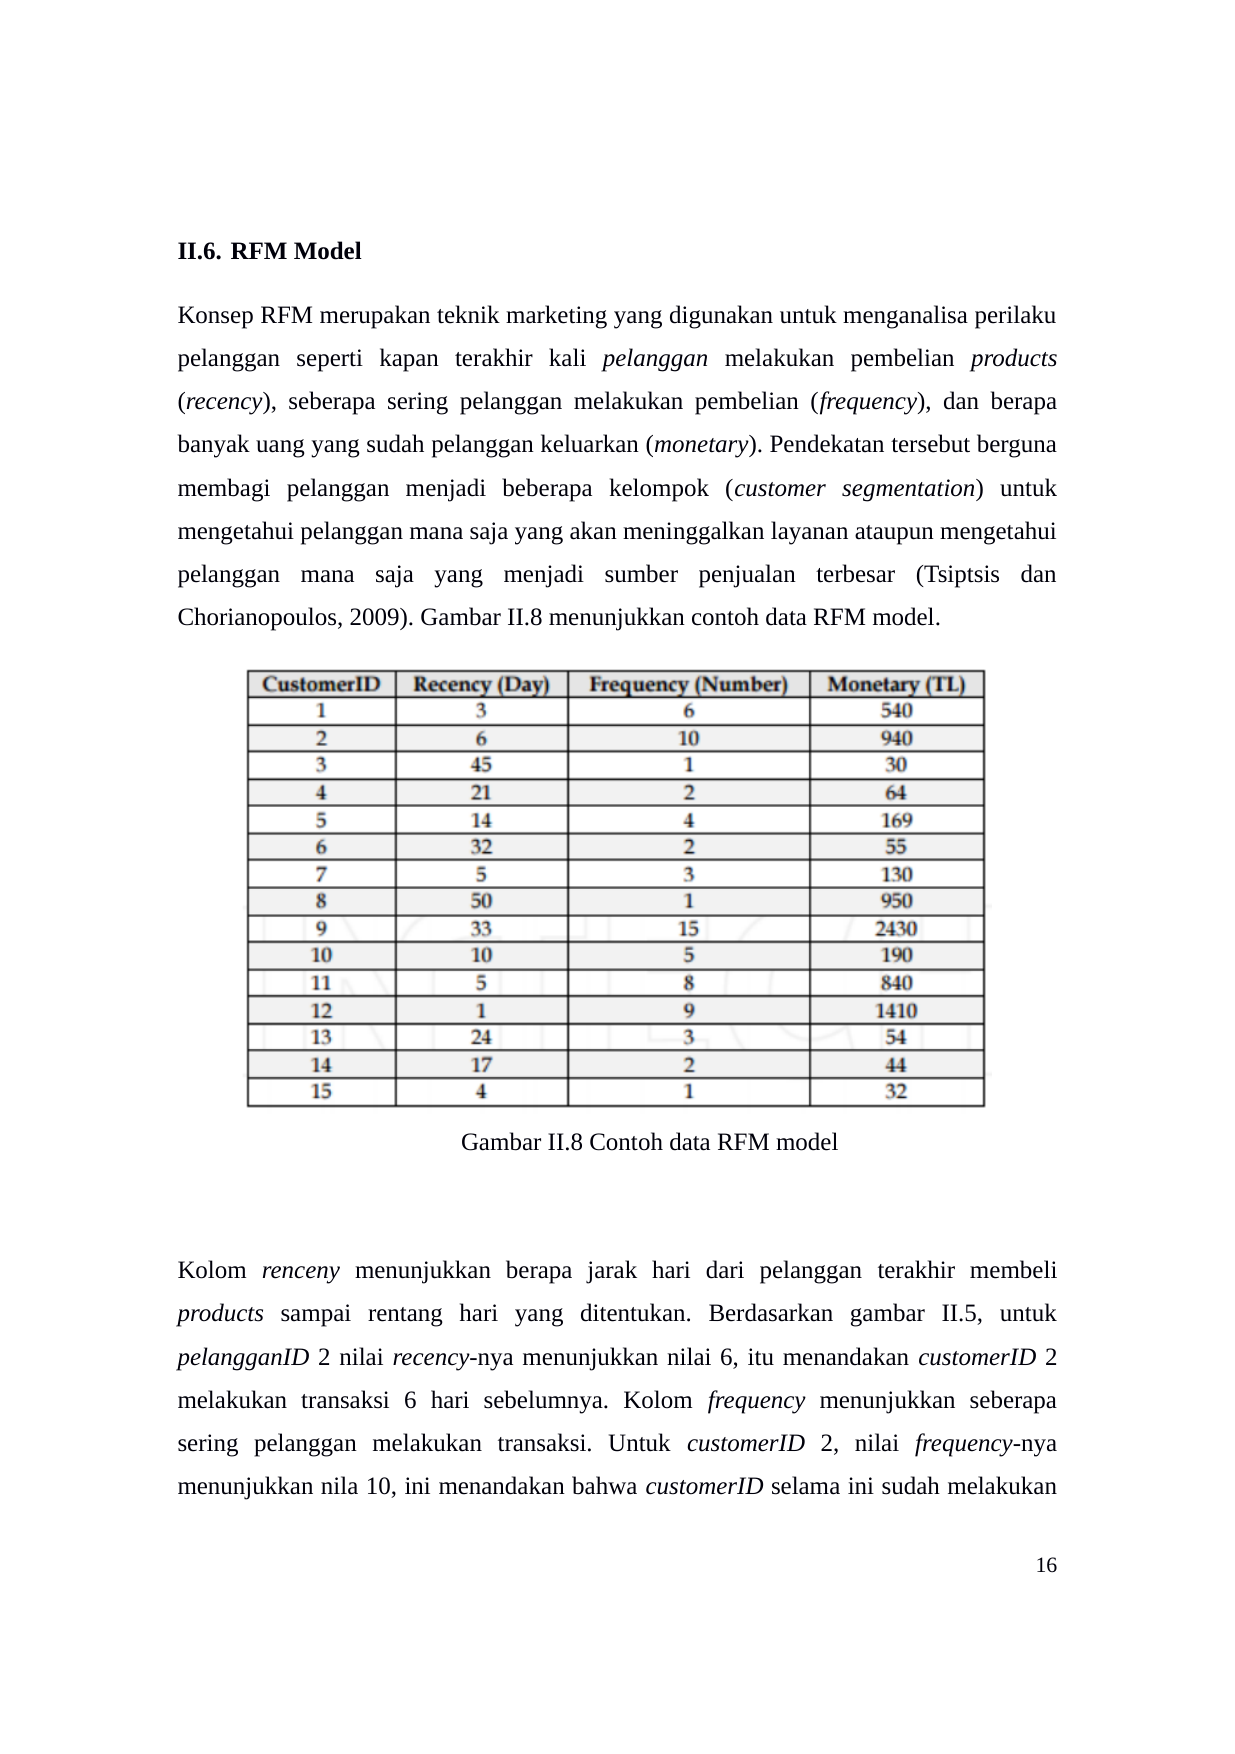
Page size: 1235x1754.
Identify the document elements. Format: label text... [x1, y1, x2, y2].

subtitle RFM Model [177, 236, 1057, 265]
text Konsep RFM merupakan teknik marketing yang digunakan untuk menganalisa perilaku pelanggan seperti kapan terakhir kali pelanggan melakukan pembelian products (recency), seberapa sering pelanggan melakukan pembelian (frequency), dan berapa banyak uang yang sudah pelanggan keluarkan (monetary). Pendekatan tersebut berguna membagi pelanggan menjadi beberapa kelompok (customer segmentation) untuk mengetahui pelanggan mana saja yang akan meninggalkan layanan ataupun mengetahui pelanggan mana saja yang menjadi sumber penjualan terbesar (Tsiptsis dan Chorianopoulos, 2009). Gambar II.8 menunjukkan contoh data RFM model. [177, 300, 1057, 631]
text Gambar II.8 Contoh data RFM model [177, 1114, 1057, 1156]
text Kolom renceny menunjukkan berapa jarak hari dari pelanggan terakhir membeli products sampai rentang hari yang ditentukan. Berdasarkan gambar II.5, untuk pelangganID 2 nilai recency-nya menunjukkan nilai 6, itu menandakan customerID 2 melakukan transaksi 6 hari sebelumnya. Kolom frequency menunjukkan seberapa sering pelanggan melakukan transaksi. Untuk customerID 2, nilai frequency-nya menunjukkan nila 10, ini menandakan bahwa customerID selama ini sudah melakukan [177, 1255, 1057, 1500]
picture [242, 666, 992, 1114]
